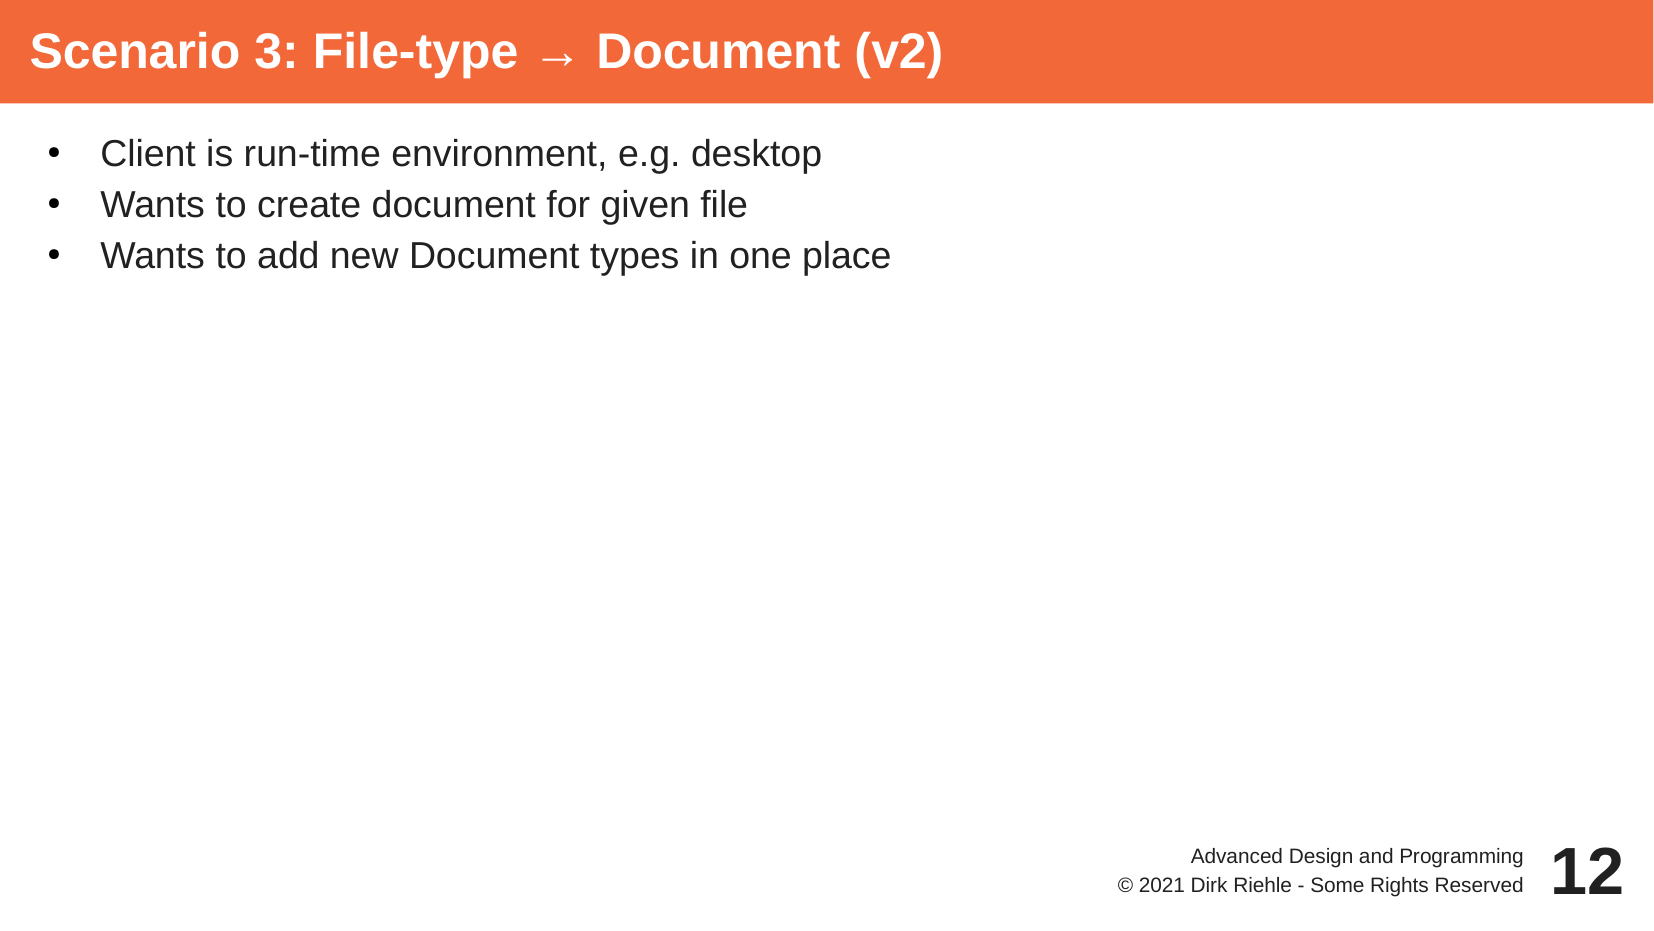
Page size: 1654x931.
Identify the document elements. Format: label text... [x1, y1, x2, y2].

list Client is run-time environment, e.g. desktop Wants to create document for given file Wants to add new Document types in one place [29, 132, 1625, 813]
title Scenario 3: File-type → Document (v2) [0, 0, 1654, 104]
